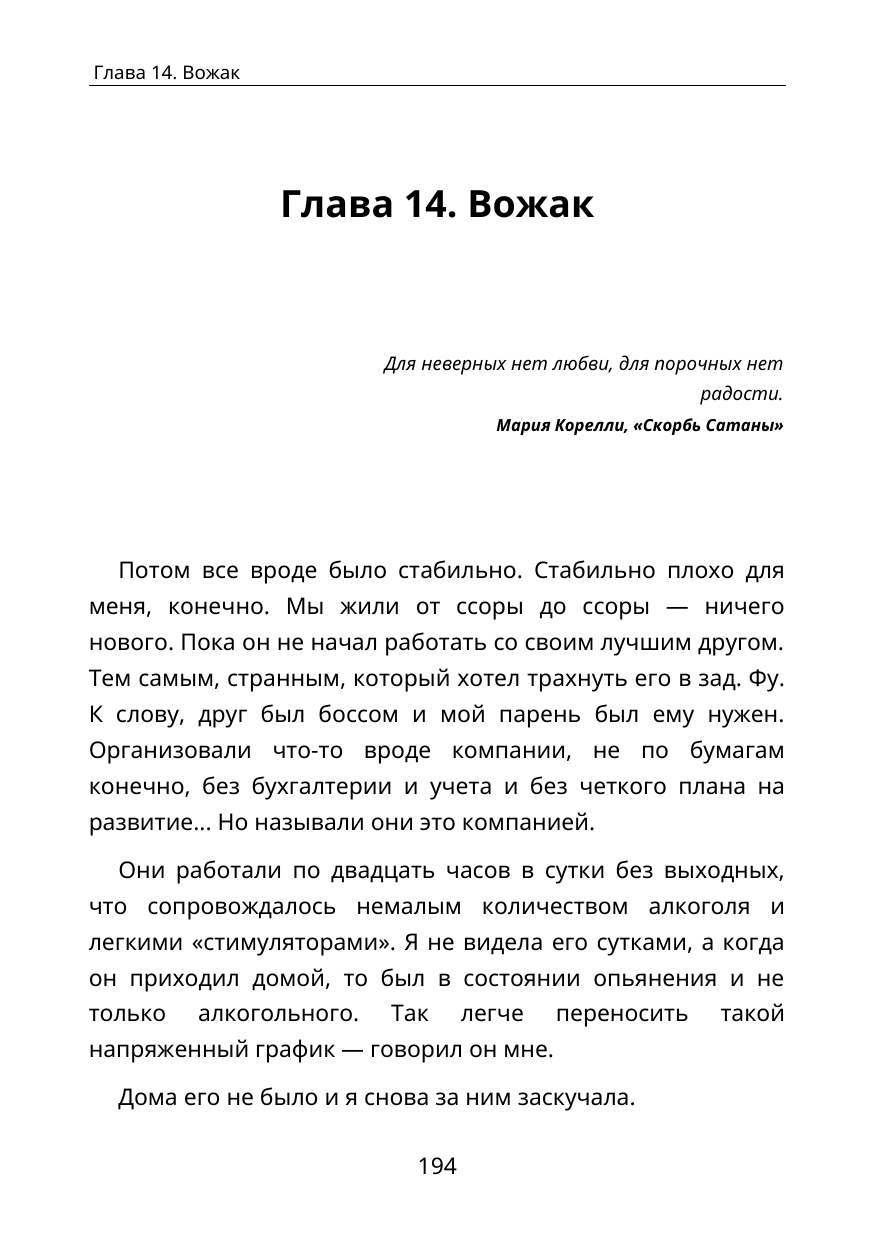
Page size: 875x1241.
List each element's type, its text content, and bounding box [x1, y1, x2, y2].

text Потом все вроде было стабильно. Стабильно плохо для меня, конечно. Мы жили от ссоры до ссоры — ничего нового. Пока он не начал работать со своим лучшим другом. Тем самым, странным, который хотел трахнуть его в зад. Фу. К слову, друг был боссом и мой парень был ему нужен. Организовали что-то вроде компании, не по бумагам конечно, без бухгалтерии и учета и без четкого плана на развитие... Но называли они это компанией. [88, 554, 786, 837]
subtitle Глава 14. Вожак [88, 177, 786, 228]
text Для неверных нет любви, для порочных нет радости. [325, 346, 786, 406]
text Мария Корелли, «Скорбь Сатаны» [148, 406, 786, 436]
text Они работали по двадцать часов в сутки без выходных, что сопровождалось немалым количеством алкоголя и легкими «стимуляторами». Я не видела его сутками, а когда он приходил домой, то был в состоянии опьянения и не только алкогольного. Так легче переносить такой напряженный график — говорил он мне. [88, 854, 786, 1064]
text Дома его не было и я снова за ним заскучала. [88, 1081, 786, 1112]
